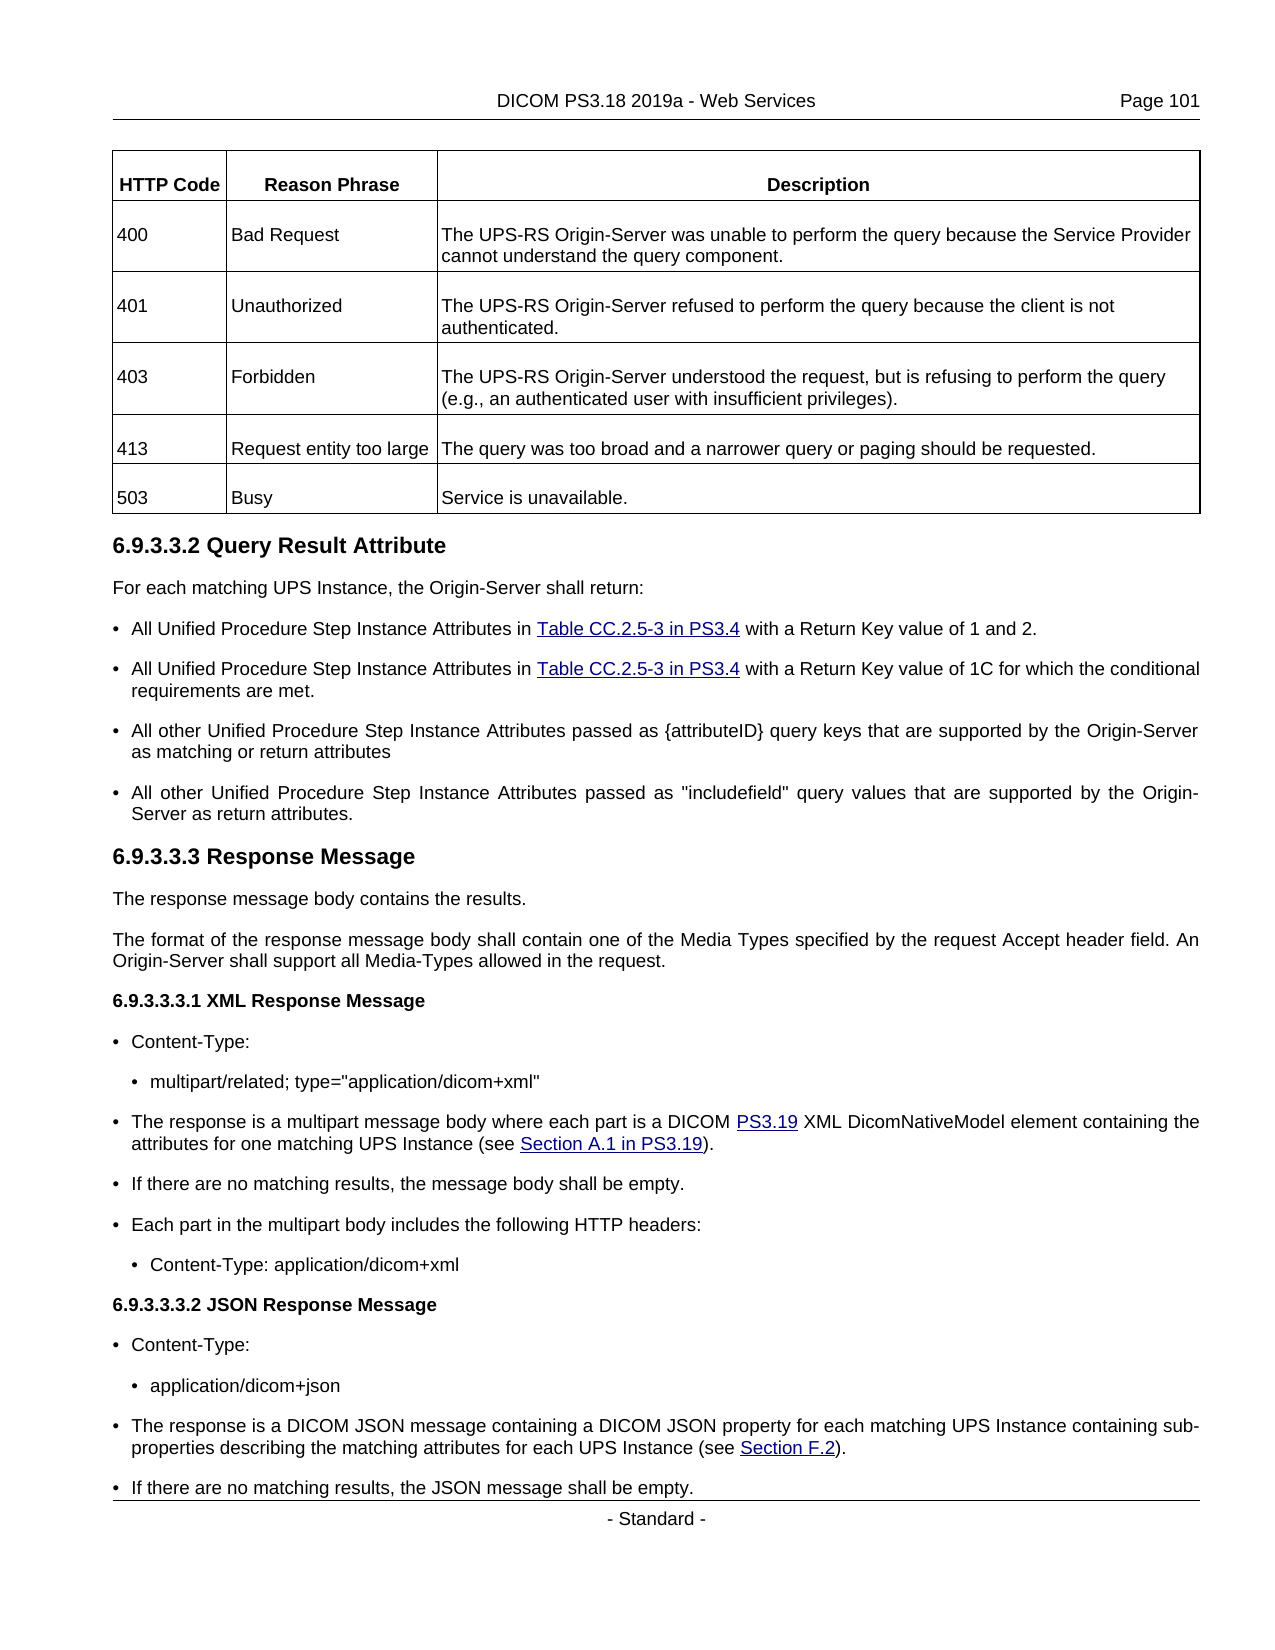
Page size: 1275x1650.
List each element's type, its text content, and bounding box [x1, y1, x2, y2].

table_cell 413 [113, 415, 226, 463]
table_cell The UPS-RS Origin-Server was unable to perform the query because the Service Provider cannot understand the query component. [438, 201, 1199, 271]
list All Unified Procedure Step Instance Attributes in Table CC.2.5-3 in PS3.4 with a Return Key value of 1 and 2. [112, 617, 1200, 639]
list application/dicom+json [131, 1374, 1200, 1396]
text The response message body contains the results. [112, 888, 1200, 909]
table_header Description [438, 151, 1199, 200]
table_cell 401 [113, 272, 226, 342]
table_cell The query was too broad and a narrower query or paging should be requested. [438, 415, 1199, 463]
list If there are no matching results, the message body shall be empty. [112, 1173, 1200, 1194]
text The format of the response message body shall contain one of the Media Types specified by the request Accept header field. An Origin-Server shall support all Media-Types allowed in the request. [112, 928, 1200, 971]
list If there are no matching results, the JSON message shall be empty. [112, 1477, 1200, 1498]
table_cell Request entity too large [227, 415, 437, 463]
table_cell Forbidden [227, 343, 437, 413]
table_cell 403 [113, 343, 226, 413]
text 6.9.3.3.3.1 XML Response Message [112, 990, 1200, 1012]
text 6.9.3.3.3.2 JSON Response Message [112, 1294, 1200, 1316]
table_cell Busy [227, 464, 437, 513]
table_header HTTP Code [113, 151, 226, 200]
list The response is a multipart message body where each part is a DICOM PS3.19 XML DicomNativeModel element containing the attributes for one matching UPS Instance (see Section A.1 in PS3.19). [112, 1111, 1200, 1154]
list Content-Type: application/dicom+xml [131, 1254, 1200, 1275]
list multipart/related; type="application/dicom+xml" [131, 1071, 1200, 1092]
table_header Reason Phrase [227, 151, 437, 200]
list Content-Type: [112, 1334, 1200, 1356]
table_cell The UPS-RS Origin-Server refused to perform the query because the client is not authenticated. [438, 272, 1199, 342]
text 6.9.3.3.2 Query Result Attribute [112, 533, 1200, 558]
list Content-Type: [112, 1031, 1200, 1052]
table_cell 503 [113, 464, 226, 513]
list All other Unified Procedure Step Instance Attributes passed as {attributeID} query keys that are supported by the Origin-Server as matching or return attributes [112, 720, 1200, 763]
table_cell Service is unavailable. [438, 464, 1199, 513]
list All other Unified Procedure Step Instance Attributes passed as "includefield" query values that are supported by the Origin-Server as return attributes. [112, 782, 1200, 825]
table_cell The UPS-RS Origin-Server understood the request, but is refusing to perform the query (e.g., an authenticated user with insufficient privileges). [438, 343, 1199, 413]
list The response is a DICOM JSON message containing a DICOM JSON property for each matching UPS Instance containing sub-properties describing the matching attributes for each UPS Instance (see Section F.2). [112, 1415, 1200, 1458]
table_cell 400 [113, 201, 226, 271]
table_cell Unauthorized [227, 272, 437, 342]
text 6.9.3.3.3 Response Message [112, 843, 1200, 869]
list All Unified Procedure Step Instance Attributes in Table CC.2.5-3 in PS3.4 with a Return Key value of 1C for which the conditional requirements are met. [112, 658, 1200, 701]
text For each matching UPS Instance, the Origin-Server shall return: [112, 577, 1200, 599]
table_cell Bad Request [227, 201, 437, 271]
list Each part in the multipart body includes the following HTTP headers: [112, 1213, 1200, 1235]
